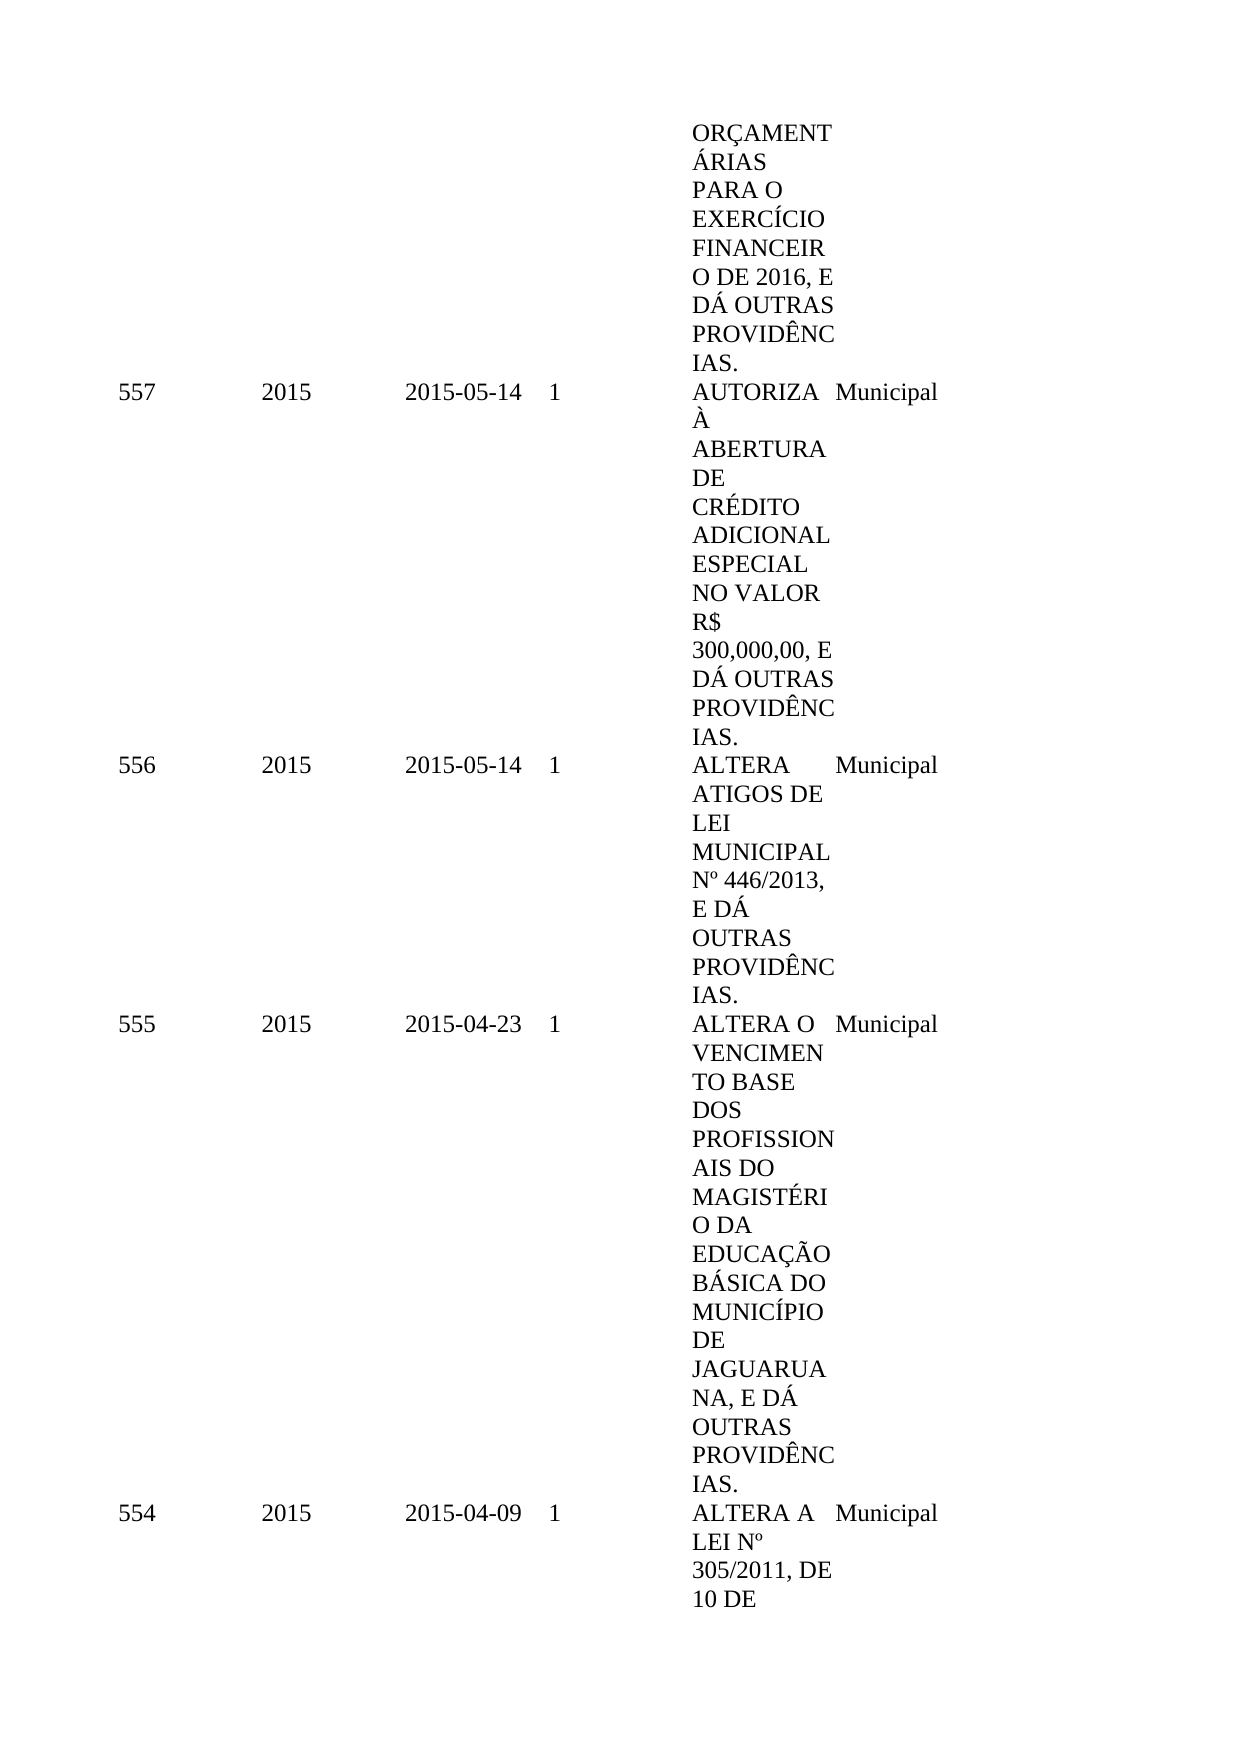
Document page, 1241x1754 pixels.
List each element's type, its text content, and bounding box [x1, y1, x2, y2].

table_cell ALTERA O VENCIMENTO BASE DOS PROFISSIONAIS DO MAGISTÉRIO DA EDUCAÇÃO BÁSICA DO MUNICÍPIO DE JAGUARUANA, E DÁ OUTRAS PROVIDÊNCIAS. [692, 1009, 835, 1498]
table_cell ALTERA ATIGOS DE LEI MUNICIPAL Nº 446/2013, E DÁ OUTRAS PROVIDÊNCIAS. [692, 751, 835, 1009]
table_cell [405, 118, 548, 377]
table_cell 2015 [261, 1498, 405, 1613]
table_cell 555 [118, 1009, 261, 1498]
table_cell Municipal [835, 1498, 979, 1613]
table_cell ALTERA A LEI Nº 305/2011, DE 10 DE [692, 1498, 835, 1613]
table_cell 2015-04-23 [405, 1009, 548, 1498]
table_cell [261, 118, 405, 377]
table_cell 1 [548, 1009, 692, 1498]
table_cell 2015-05-14 [405, 751, 548, 1009]
table_cell [979, 377, 1122, 751]
table_cell [835, 118, 979, 377]
table_cell [979, 118, 1122, 377]
table_cell Municipal [835, 1009, 979, 1498]
table_cell 2015 [261, 751, 405, 1009]
table_cell 1 [548, 377, 692, 751]
table_cell 2015-04-09 [405, 1498, 548, 1613]
table_cell 1 [548, 751, 692, 1009]
table_cell ORÇAMENTÁRIAS PARA O EXERCÍCIO FINANCEIRO DE 2016, E DÁ OUTRAS PROVIDÊNCIAS. [692, 118, 835, 377]
table_cell 557 [118, 377, 261, 751]
table_cell AUTORIZA À ABERTURA DE CRÉDITO ADICIONAL ESPECIAL NO VALOR R$ 300,000,00, E DÁ OUTRAS PROVIDÊNCIAS. [692, 377, 835, 751]
table_cell Municipal [835, 377, 979, 751]
table_cell [979, 1009, 1122, 1498]
table_cell 2015-05-14 [405, 377, 548, 751]
table_cell 1 [548, 1498, 692, 1613]
table_cell [979, 1498, 1122, 1613]
table_cell 554 [118, 1498, 261, 1613]
table_cell [118, 118, 261, 377]
table_cell [979, 751, 1122, 1009]
table_cell 2015 [261, 1009, 405, 1498]
table_cell Municipal [835, 751, 979, 1009]
table_cell 2015 [261, 377, 405, 751]
table_cell 556 [118, 751, 261, 1009]
table_cell [548, 118, 692, 377]
